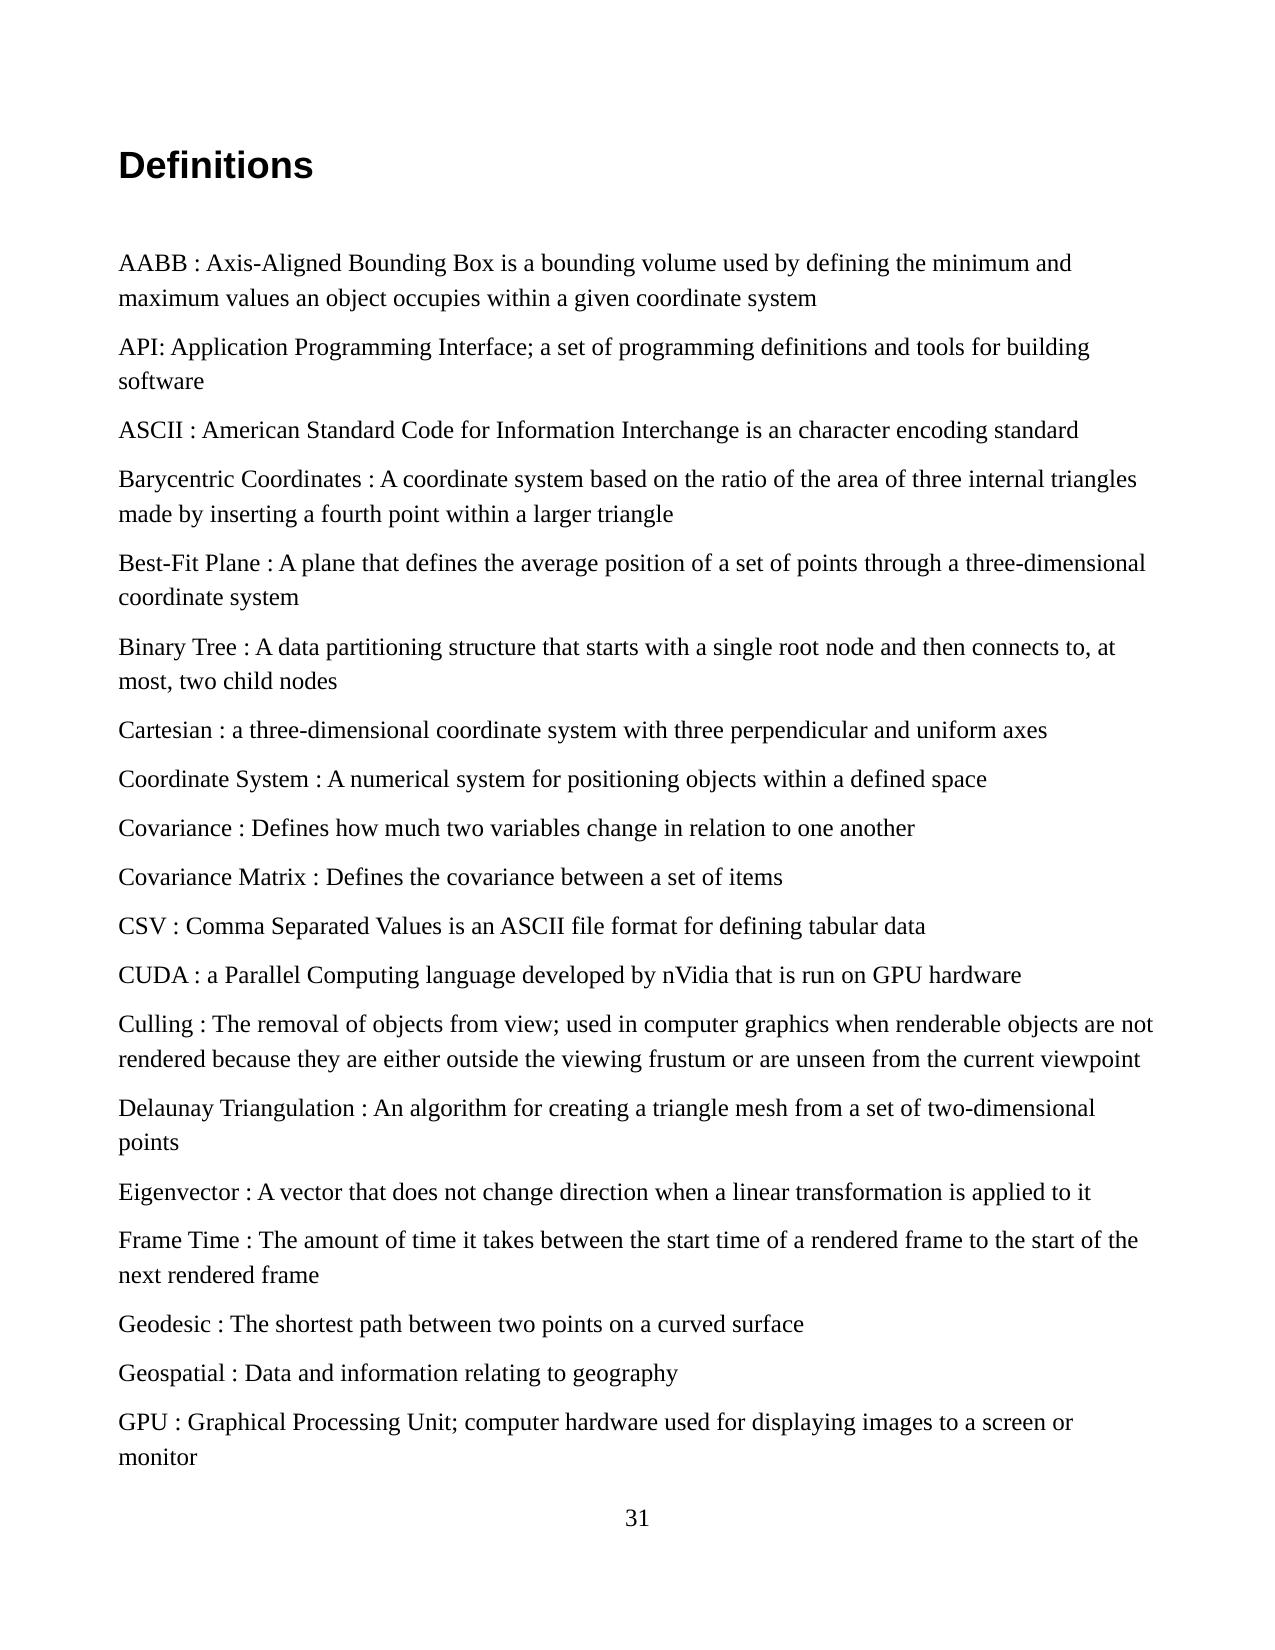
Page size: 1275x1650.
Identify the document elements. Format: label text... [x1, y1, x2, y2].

text Delaunay Triangulation : An algorithm for creating a triangle mesh from a set of two-dimensional points [118, 1093, 1157, 1156]
text Eigenvector : A vector that does not change direction when a linear transformation is applied to it [118, 1177, 1157, 1205]
text Frame Time : The amount of time it takes between the start time of a rendered frame to the start of the next rendered frame [118, 1226, 1157, 1289]
text Covariance : Defines how much two variables change in relation to one another [118, 813, 1157, 842]
text Binary Tree : A data partitioning structure that starts with a single root node and then connects to, at most, two child nodes [118, 632, 1157, 695]
text Best-Fit Plane : A plane that defines the average position of a set of points through a three-dimensional coordinate system [118, 548, 1157, 611]
text ASCII : American Standard Code for Information Interchange is an character encoding standard [118, 415, 1157, 444]
text Coordinate System : A numerical system for positioning objects within a defined space [118, 764, 1157, 793]
subtitle Definitions [118, 143, 1157, 187]
text GPU : Graphical Processing Unit; computer hardware used for displaying images to a screen or monitor [118, 1407, 1157, 1471]
text Geospatial : Data and information relating to geography [118, 1358, 1157, 1387]
text Covariance Matrix : Defines the covariance between a set of items [118, 862, 1157, 891]
text Cartesian : a three-dimensional coordinate system with three perpendicular and uniform axes [118, 715, 1157, 744]
text CSV : Comma Separated Values is an ASCII file format for defining tabular data [118, 911, 1157, 940]
text Culling : The removal of objects from view; used in computer graphics when renderable objects are not rendered because they are either outside the viewing frustum or are unseen from the current viewpoint [118, 1009, 1157, 1073]
text CUDA : a Parallel Computing language developed by nVidia that is run on GPU hardware [118, 960, 1157, 989]
text Barycentric Coordinates : A coordinate system based on the ratio of the area of three internal triangles made by inserting a fourth point within a larger triangle [118, 464, 1157, 528]
text AABB : Axis-Aligned Bounding Box is a bounding volume used by defining the minimum and maximum values an object occupies within a given coordinate system [118, 248, 1157, 312]
text Geodesic : The shortest path between two points on a curved surface [118, 1309, 1157, 1338]
text API: Application Programming Interface; a set of programming definitions and tools for building software [118, 332, 1157, 395]
